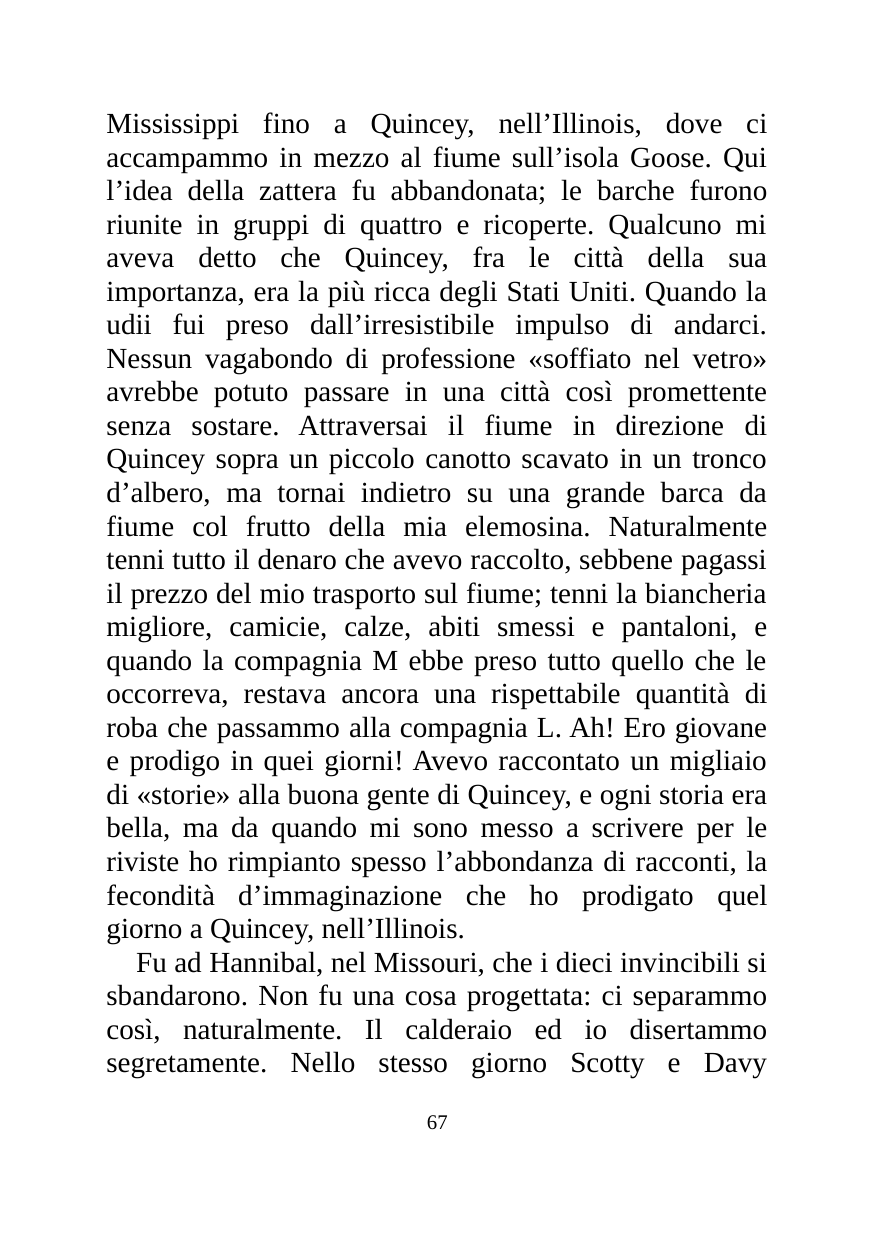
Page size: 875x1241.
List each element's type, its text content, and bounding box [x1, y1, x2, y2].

text Fu ad Hannibal, nel Missouri, che i dieci invincibili si sbandarono. Non fu una cosa progettata: ci separammo così, naturalmente. Il calderaio ed io disertammo segretamente. Nello stesso giorno Scotty e Davy [106, 945, 768, 1079]
text Mississippi fino a Quincey, nell’Illinois, dove ci accampammo in mezzo al fiume sull’isola Goose. Qui l’idea della zattera fu abbandonata; le barche furono riunite in gruppi di quattro e ricoperte. Qualcuno mi aveva detto che Quincey, fra le città della sua importanza, era la più ricca degli Stati Uniti. Quando la udii fui preso dall’irresistibile impulso di andarci. Nessun vagabondo di professione «soffiato nel vetro» avrebbe potuto passare in una città così promettente senza sostare. Attraversai il fiume in direzione di Quincey sopra un piccolo canotto scavato in un tronco d’albero, ma tornai indietro su una grande barca da fiume col frutto della mia elemosina. Naturalmente tenni tutto il denaro che avevo raccolto, sebbene pagassi il prezzo del mio trasporto sul fiume; tenni la biancheria migliore, camicie, calze, abiti smessi e pantaloni, e quando la compagnia M ebbe preso tutto quello che le occorreva, restava ancora una rispettabile quantità di roba che passammo alla compagnia L. Ah! Ero giovane e prodigo in quei giorni! Avevo raccontato un migliaio di «storie» alla buona gente di Quincey, e ogni storia era bella, ma da quando mi sono messo a scrivere per le riviste ho rimpianto spesso l’abbondanza di racconti, la fecondità d’immaginazione che ho prodigato quel giorno a Quincey, nell’Illinois. [106, 106, 768, 945]
